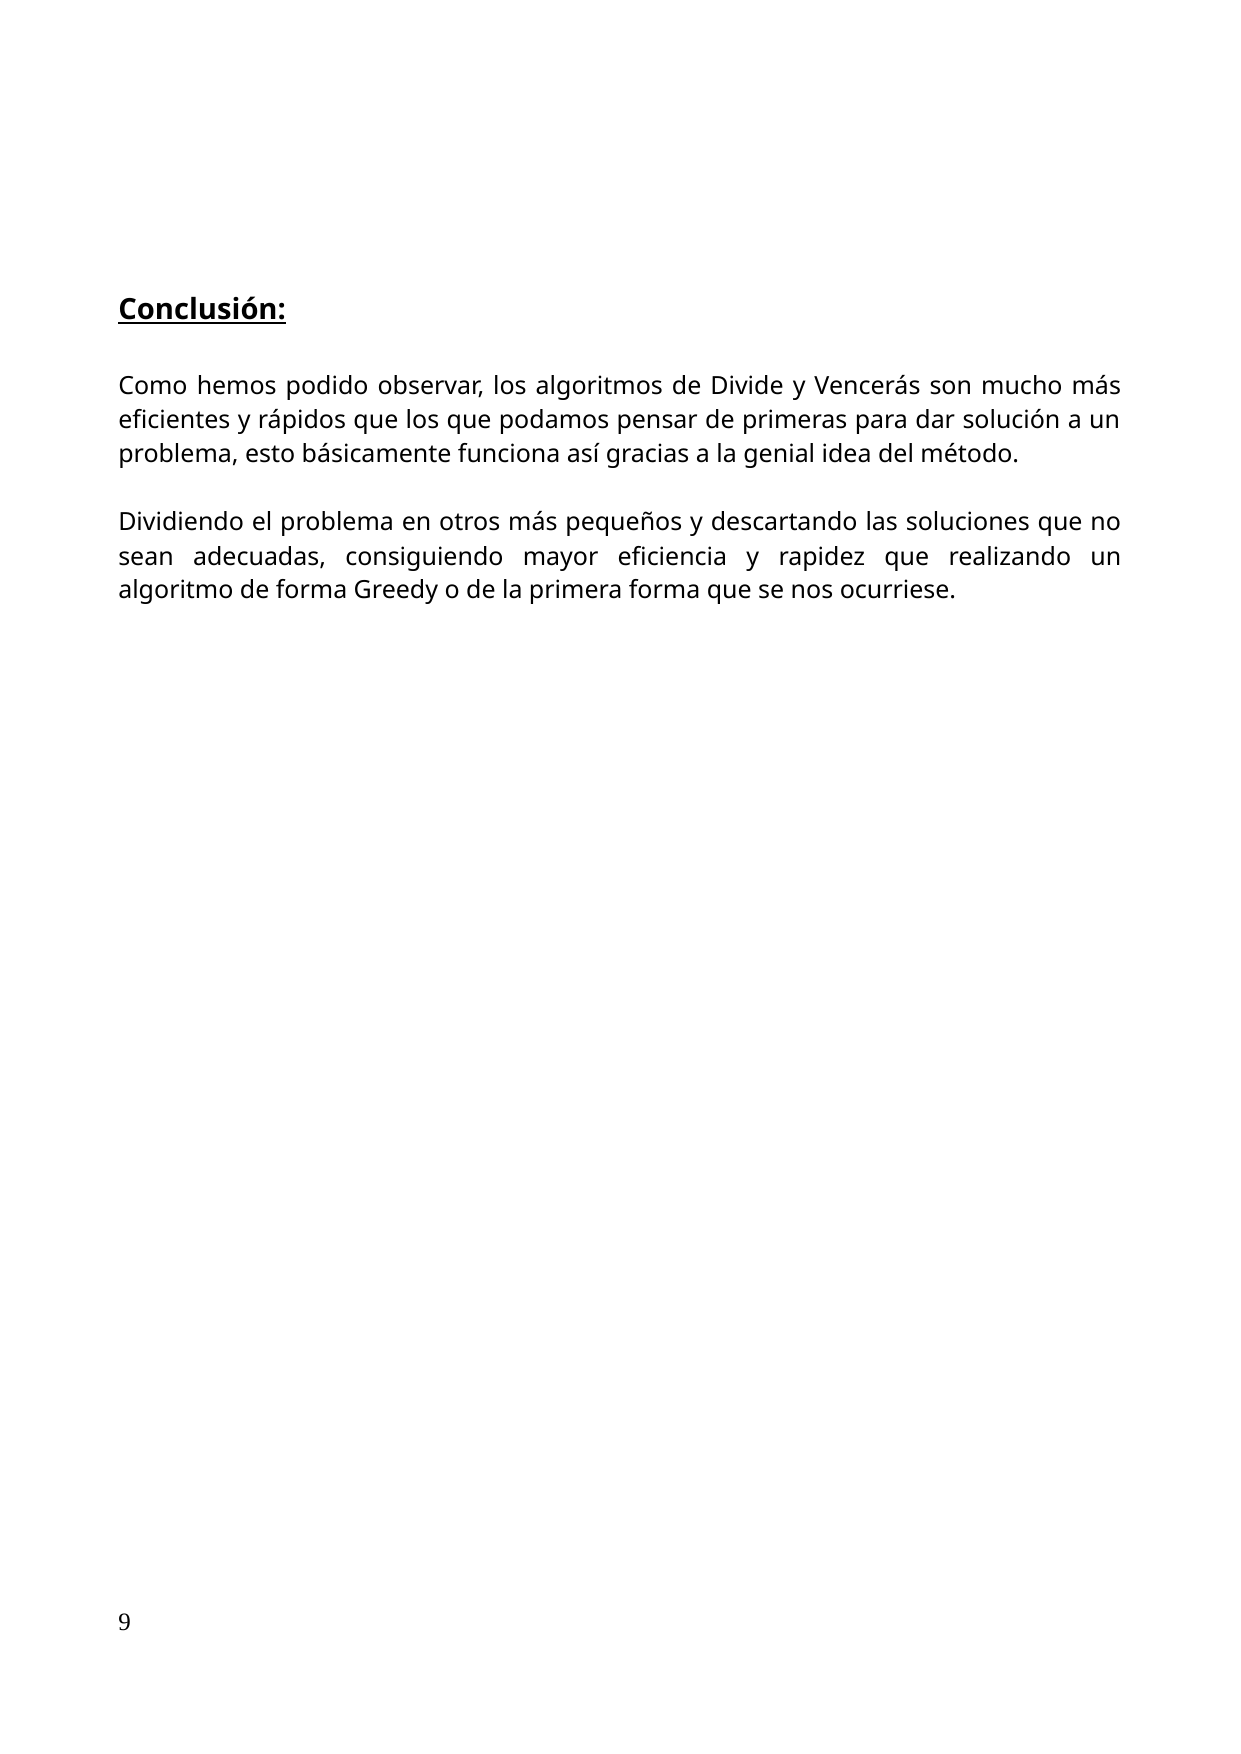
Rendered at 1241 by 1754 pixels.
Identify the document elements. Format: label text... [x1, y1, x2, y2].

text Conclusión: [118, 288, 1122, 328]
text Dividiendo el problema en otros más pequeños y descartando las soluciones que no sean adecuadas, consiguiendo mayor eficiencia y rapidez que realizando un algoritmo de forma Greedy o de la primera forma que se nos ocurriese. [118, 504, 1122, 606]
text Como hemos podido observar, los algoritmos de Divide y Vencerás son mucho más eficientes y rápidos que los que podamos pensar de primeras para dar solución a un problema, esto básicamente funciona así gracias a la genial idea del método. [118, 368, 1122, 470]
